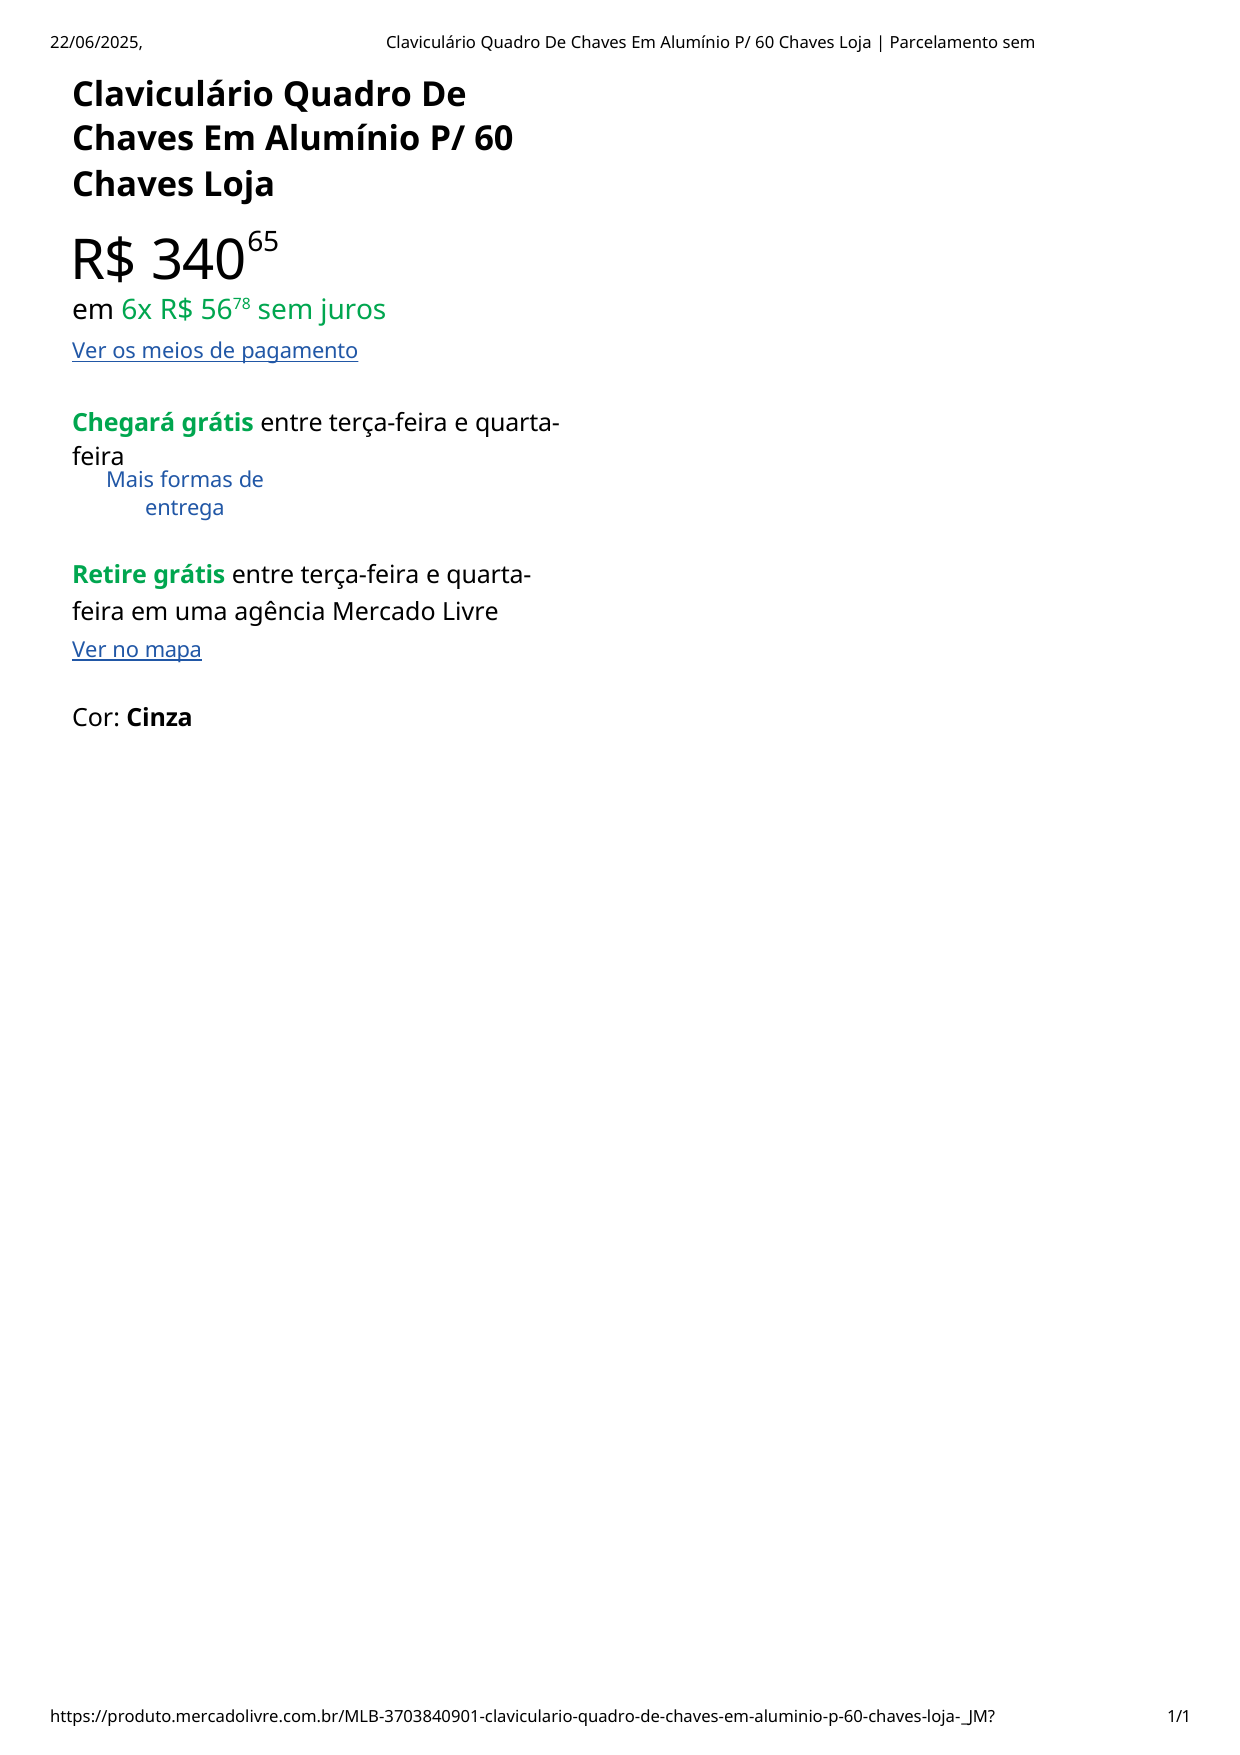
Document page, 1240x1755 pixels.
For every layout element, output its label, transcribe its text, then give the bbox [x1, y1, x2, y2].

text Ver os meios de pagamento [72, 336, 1195, 365]
text Chegará grátis entre terça-feira e quarta- feira [72, 405, 566, 473]
text Retire grátis entre terça-feira e quarta-feira em uma agência Mercado Livre [72, 557, 566, 628]
text Mais formas de [59, 473, 311, 492]
text R$ 34065 [70, 226, 1195, 293]
text Cor: Cinza [72, 699, 1195, 733]
subtitle em 6x R$ 5678 sem juros [72, 293, 1195, 326]
text Claviculário Quadro De Chaves Em Alumínio P/ 60 Chaves Loja [72, 70, 517, 206]
text Ver no mapa [72, 634, 1195, 663]
text entrega [59, 492, 311, 522]
